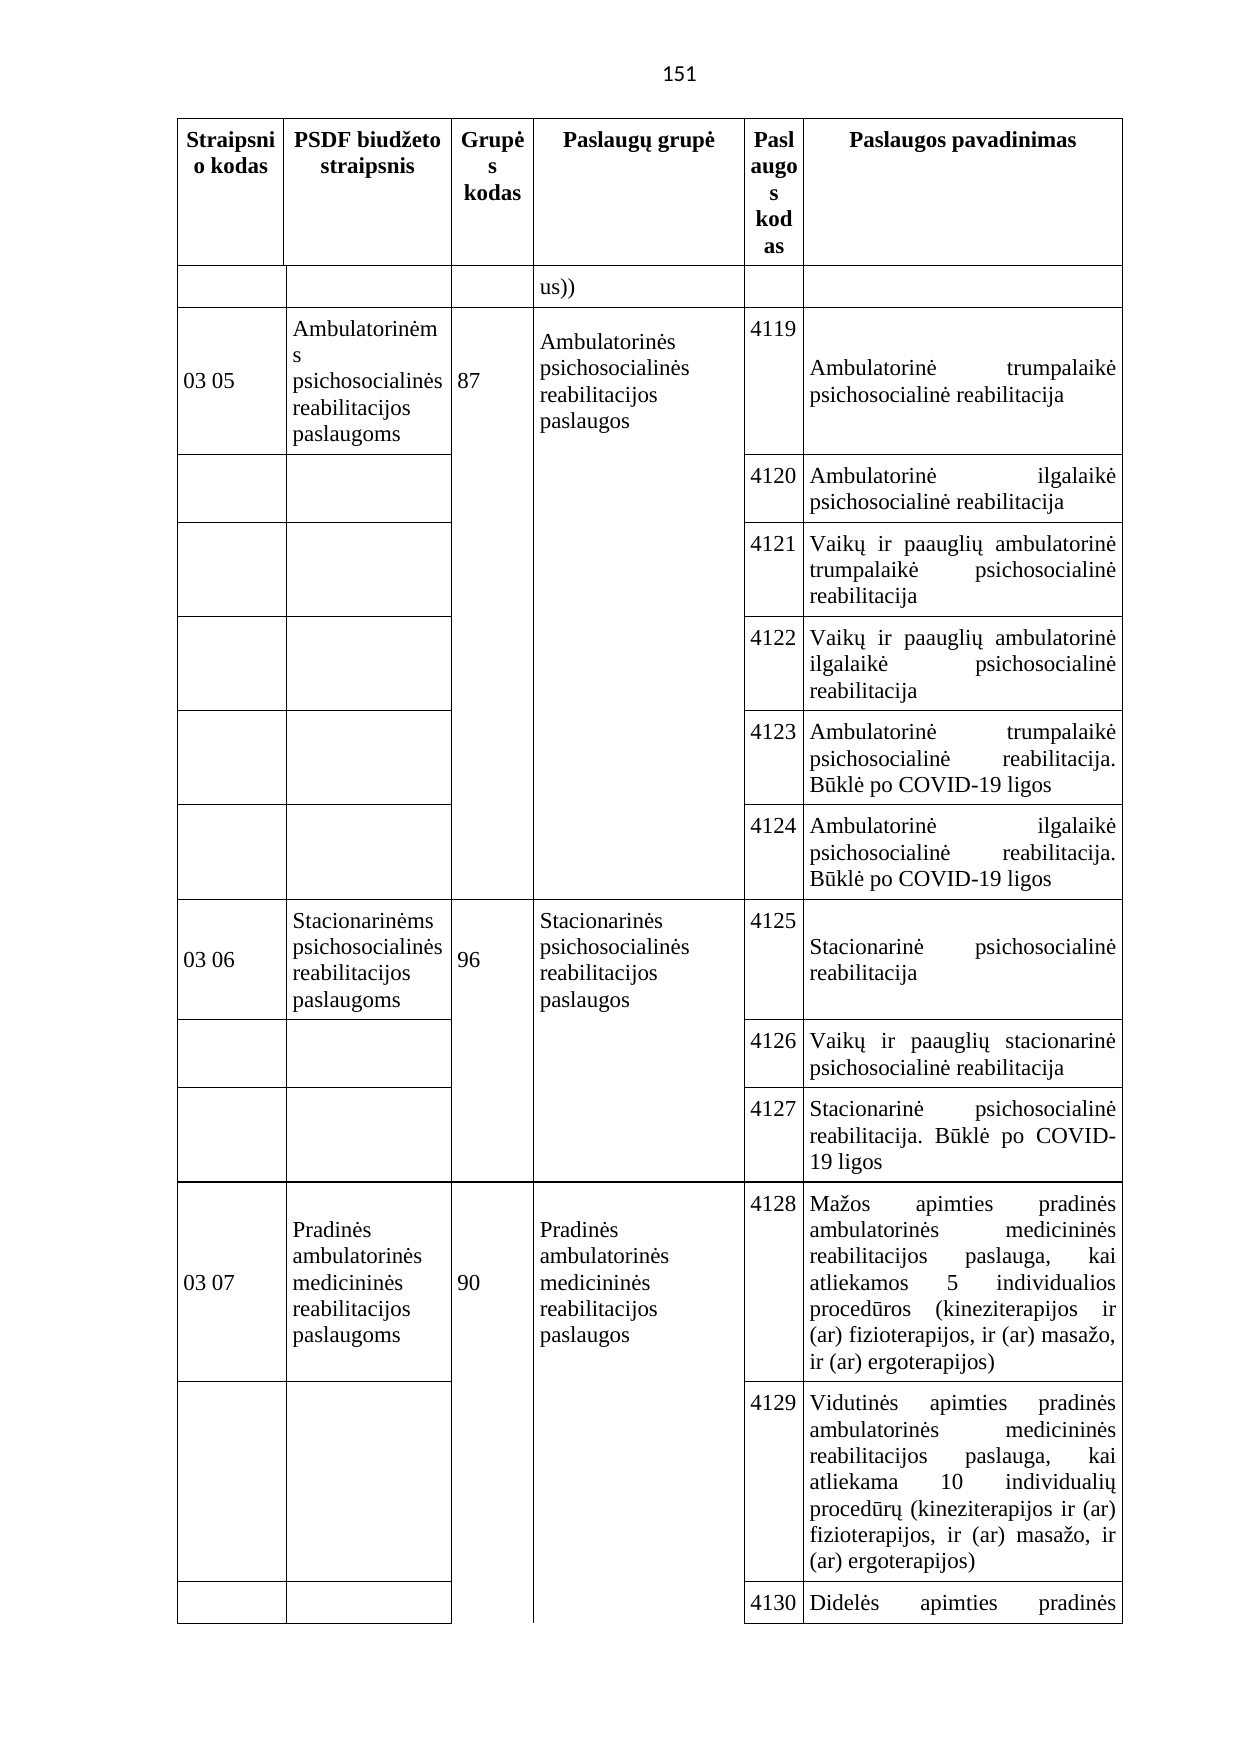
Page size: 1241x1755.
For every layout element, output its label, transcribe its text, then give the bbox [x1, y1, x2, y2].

table_cell Ambulatorinė ilgalaikė psichosocialinė reabilitacija [804, 455, 1122, 522]
table_cell 4126 [745, 1020, 803, 1087]
table_cell 87 [452, 308, 533, 454]
table_header Straipsnio kodas [178, 119, 283, 265]
table_cell Stacionarinėms psichosocialinės reabilitacijos paslaugoms [287, 900, 451, 1019]
table_cell [452, 1019, 533, 1087]
table_cell 4130 [745, 1582, 803, 1622]
table_cell Vaikų ir paauglių ambulatorinė ilgalaikė psichosocialinė reabilitacija [804, 617, 1122, 710]
table_cell [178, 1088, 286, 1181]
table_cell 4123 [745, 711, 803, 804]
table_cell Ambulatorinės psichosocialinės reabilitacijos paslaugos [534, 308, 744, 454]
table_cell [178, 455, 286, 522]
table_cell Vaikų ir paauglių ambulatorinė trumpalaikė psichosocialinė reabilitacija [804, 523, 1122, 616]
table_cell Didelės apimties pradinės [804, 1582, 1122, 1622]
table_cell 4119 [745, 308, 803, 454]
table_cell [178, 1382, 286, 1581]
table_cell [534, 804, 744, 899]
table_cell [287, 805, 451, 899]
table_cell 4125 [745, 900, 803, 1019]
table_cell 90 [452, 1183, 533, 1381]
table_cell Vidutinės apimties pradinės ambulatorinės medicininės reabilitacijos paslauga, kai atliekama 10 individualių procedūrų (kineziterapijos ir (ar) fizioterapijos, ir (ar) masažo, ir (ar) ergoterapijos) [804, 1382, 1122, 1581]
table_cell 96 [452, 900, 533, 1019]
table_cell [287, 1382, 451, 1581]
table_cell 4122 [745, 617, 803, 710]
table_cell [534, 616, 744, 710]
table_cell [534, 454, 744, 522]
table_header Grupės kodas [452, 119, 533, 265]
table_cell Stacionarinė psichosocialinė reabilitacija [804, 900, 1122, 1019]
table_cell [452, 1581, 533, 1622]
table_cell Pradinės ambulatorinės medicininės reabilitacijos paslaugos [534, 1183, 744, 1381]
table_cell [534, 1581, 744, 1622]
table_cell [287, 711, 451, 804]
table_cell 03 05 [178, 308, 286, 454]
table_cell [452, 1087, 533, 1181]
table_cell [287, 1088, 451, 1181]
table_header Paslaugos kodas [745, 119, 803, 265]
table_cell 4129 [745, 1382, 803, 1581]
table_cell 03 06 [178, 900, 286, 1019]
table_cell [452, 710, 533, 804]
table_cell Stacionarinės psichosocialinės reabilitacijos paslaugos [534, 900, 744, 1019]
table_cell Ambulatorinė trumpalaikė psichosocialinė reabilitacija. Būklė po COVID-19 ligos [804, 711, 1122, 804]
table_cell 4120 [745, 455, 803, 522]
table_cell [287, 523, 451, 616]
table_cell 4124 [745, 805, 803, 899]
table_header PSDF biudžeto straipsnis [284, 119, 451, 265]
table_cell [534, 1087, 744, 1181]
table_cell Ambulatorinė trumpalaikė psichosocialinė reabilitacija [804, 308, 1122, 454]
table_cell [287, 617, 451, 710]
table_cell [534, 1019, 744, 1087]
table_cell us)) [534, 266, 744, 307]
table_cell Mažos apimties pradinės ambulatorinės medicininės reabilitacijos paslauga, kai atliekamos 5 individualios procedūros (kineziterapijos ir (ar) fizioterapijos, ir (ar) masažo, ir (ar) ergoterapijos) [804, 1183, 1122, 1381]
table_cell 4127 [745, 1088, 803, 1181]
table_cell [287, 1020, 451, 1087]
table_cell [287, 1582, 451, 1622]
table_cell 4128 [745, 1183, 803, 1381]
table_cell [452, 266, 533, 307]
table_cell [178, 617, 286, 710]
table_cell [178, 523, 286, 616]
table_cell [178, 805, 286, 899]
table_cell Ambulatorinė ilgalaikė psichosocialinė reabilitacija. Būklė po COVID-19 ligos [804, 805, 1122, 899]
table_cell Ambulatorinėms psichosocialinės reabilitacijos paslaugoms [287, 308, 451, 454]
table_cell [287, 266, 451, 307]
table_cell [178, 266, 286, 307]
table_cell [452, 616, 533, 710]
table_cell Pradinės ambulatorinės medicininės reabilitacijos paslaugoms [287, 1183, 451, 1381]
table_cell [178, 711, 286, 804]
table_header Paslaugų grupė [534, 119, 744, 265]
table_cell [534, 710, 744, 804]
table_cell [452, 804, 533, 899]
table_cell Stacionarinė psichosocialinė reabilitacija. Būklė po COVID-19 ligos [804, 1088, 1122, 1181]
table_cell [287, 455, 451, 522]
table_cell [804, 266, 1122, 307]
table_header Paslaugos pavadinimas [804, 119, 1122, 265]
table_cell [178, 1582, 286, 1622]
table_cell 4121 [745, 523, 803, 616]
table_cell [534, 1381, 744, 1581]
table_cell 03 07 [178, 1183, 286, 1381]
table_cell [178, 1020, 286, 1087]
table_cell [534, 522, 744, 616]
table_cell Vaikų ir paauglių stacionarinė psichosocialinė reabilitacija [804, 1020, 1122, 1087]
table_cell [452, 522, 533, 616]
table_cell [452, 454, 533, 522]
table_cell [452, 1381, 533, 1581]
table_cell [745, 266, 803, 307]
